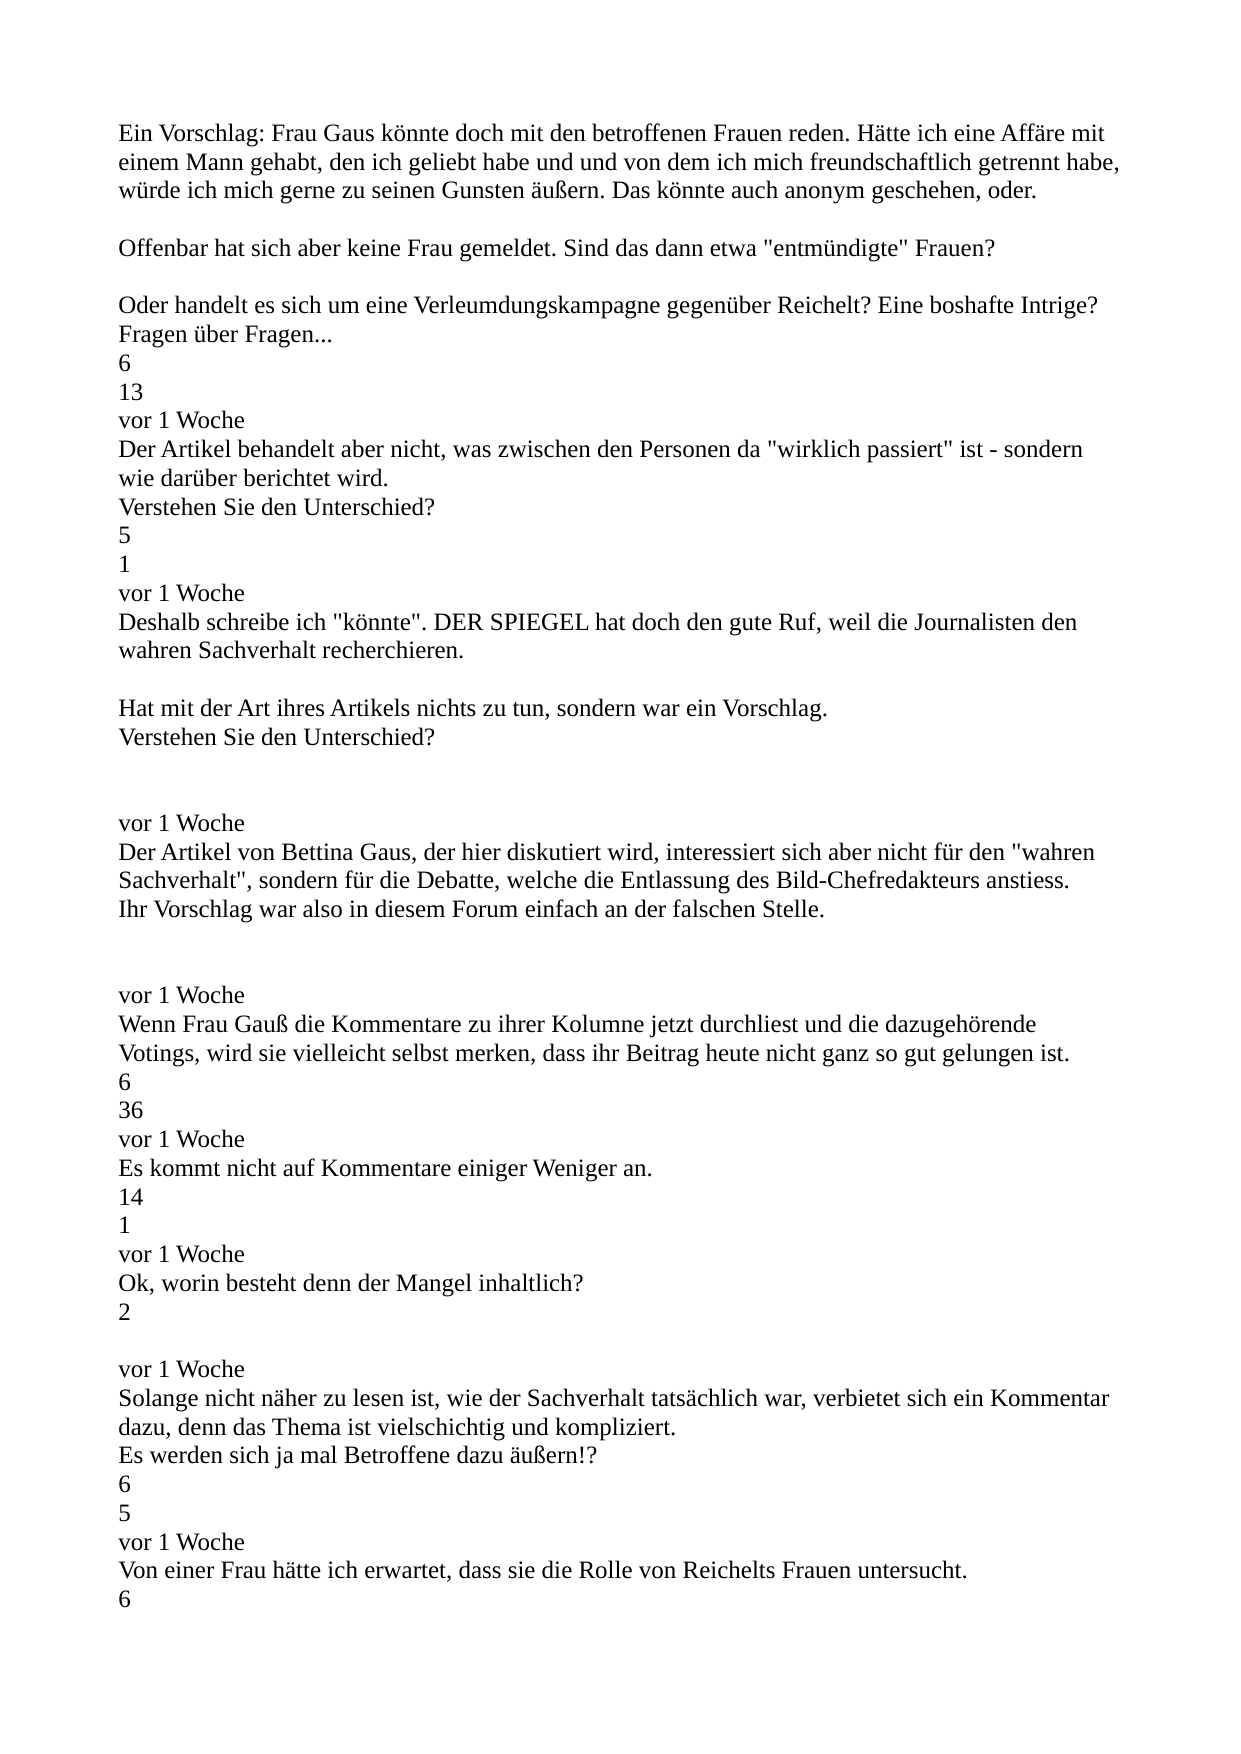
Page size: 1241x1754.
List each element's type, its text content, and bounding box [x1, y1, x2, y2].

text 1 [118, 1211, 1122, 1239]
text Von einer Frau hätte ich erwartet, dass sie die Rolle von Reichelts Frauen untersucht. [118, 1556, 1122, 1584]
text Wenn Frau Gauß die Kommentare zu ihrer Kolumne jetzt durchliest und die dazugehörende Votings, wird sie vielleicht selbst merken, dass ihr Beitrag heute nicht ganz so gut gelungen ist. [118, 1009, 1122, 1067]
text 14 [118, 1182, 1122, 1211]
text 6 [118, 1584, 1122, 1613]
text 5 [118, 1498, 1122, 1527]
text Oder handelt es sich um eine Verleumdungskampagne gegenüber Reichelt? Eine boshafte Intrige? [118, 291, 1122, 319]
text 2 [118, 1297, 1122, 1326]
text Der Artikel von Bettina Gaus, der hier diskutiert wird, interessiert sich aber nicht für den "wahren Sachverhalt", sondern für die Debatte, welche die Entlassung des Bild-Chefredakteurs anstiess. [118, 837, 1122, 894]
text 36 [118, 1096, 1122, 1124]
text vor 1 Woche [118, 981, 1122, 1009]
text Fragen über Fragen... [118, 319, 1122, 348]
text 5 [118, 521, 1122, 549]
text Ok, worin besteht denn der Mangel inhaltlich? [118, 1268, 1122, 1297]
text vor 1 Woche [118, 406, 1122, 434]
text 1 [118, 549, 1122, 578]
text Ihr Vorschlag war also in diesem Forum einfach an der falschen Stelle. [118, 894, 1122, 923]
text Es kommt nicht auf Kommentare einiger Weniger an. [118, 1153, 1122, 1182]
text vor 1 Woche [118, 1527, 1122, 1556]
text 6 [118, 1469, 1122, 1498]
text 6 [118, 1067, 1122, 1096]
text vor 1 Woche [118, 1239, 1122, 1268]
text vor 1 Woche [118, 1354, 1122, 1383]
text vor 1 Woche [118, 808, 1122, 837]
text Deshalb schreibe ich "könnte". DER SPIEGEL hat doch den gute Ruf, weil die Journalisten den wahren Sachverhalt recherchieren. [118, 607, 1122, 664]
text Der Artikel behandelt aber nicht, was zwischen den Personen da "wirklich passiert" ist - sondern wie darüber berichtet wird. [118, 434, 1122, 492]
text Ein Vorschlag: Frau Gaus könnte doch mit den betroffenen Frauen reden. Hätte ich eine Affäre mit einem Mann gehabt, den ich geliebt habe und und von dem ich mich freundschaftlich getrennt habe, würde ich mich gerne zu seinen Gunsten äußern. Das könnte auch anonym geschehen, oder. [118, 118, 1122, 204]
text Solange nicht näher zu lesen ist, wie der Sachverhalt tatsächlich war, verbietet sich ein Kommentar dazu, denn das Thema ist vielschichtig und kompliziert. [118, 1383, 1122, 1441]
text 13 [118, 377, 1122, 406]
text Verstehen Sie den Unterschied? [118, 722, 1122, 751]
text Hat mit der Art ihres Artikels nichts zu tun, sondern war ein Vorschlag. [118, 693, 1122, 722]
text Offenbar hat sich aber keine Frau gemeldet. Sind das dann etwa "entmündigte" Frauen? [118, 233, 1122, 262]
text Verstehen Sie den Unterschied? [118, 492, 1122, 521]
text 6 [118, 348, 1122, 377]
text vor 1 Woche [118, 1124, 1122, 1153]
text vor 1 Woche [118, 578, 1122, 607]
text Es werden sich ja mal Betroffene dazu äußern!? [118, 1441, 1122, 1469]
